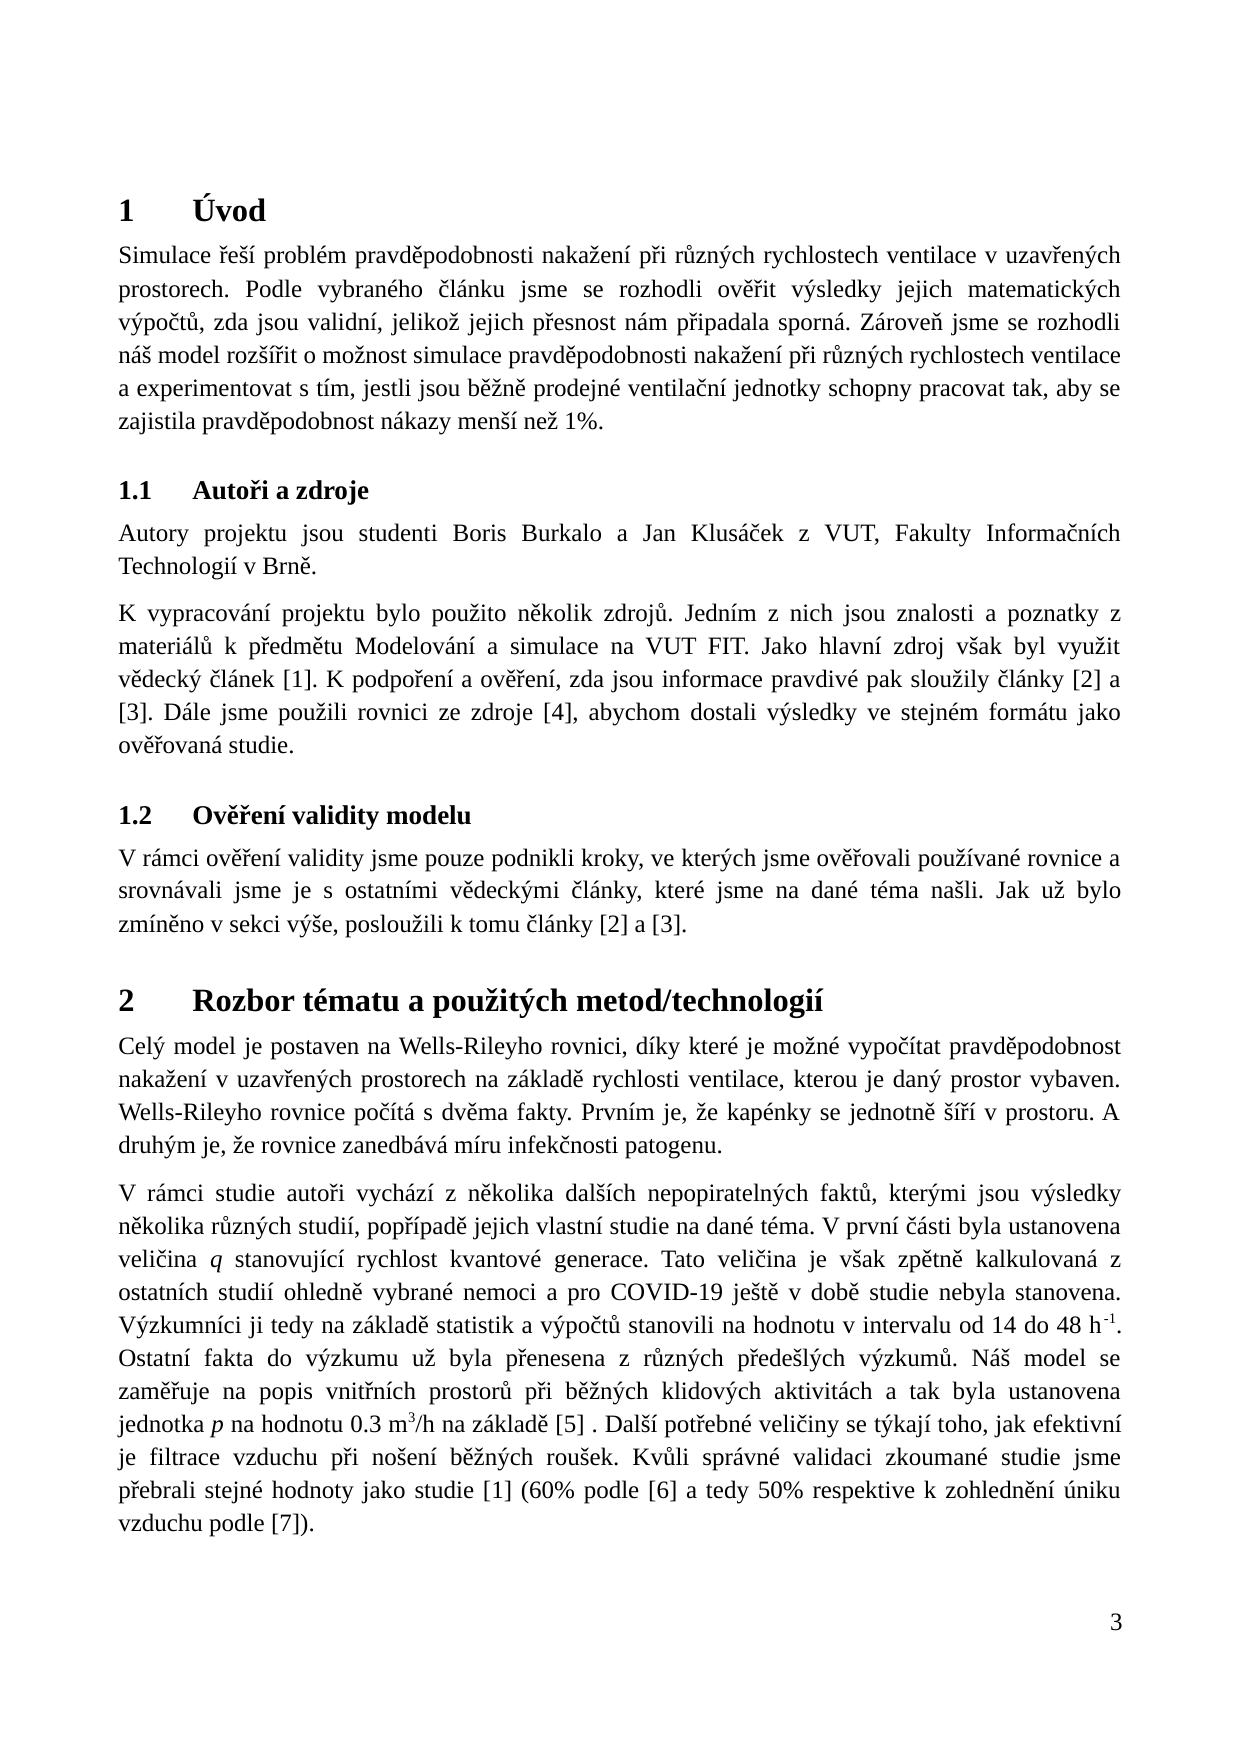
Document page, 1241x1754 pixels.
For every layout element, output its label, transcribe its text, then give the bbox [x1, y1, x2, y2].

subtitle Rozbor tématu a použitých metod/technologií [118, 981, 1122, 1019]
text V rámci ověření validity jsme pouze podnikli kroky, ve kterých jsme ověřovali používané rovnice a srovnávali jsme je s ostatními vědeckými články, které jsme na dané téma našli. Jak už bylo zmíněno v sekci výše, posloužili k tomu články [2] a [3]. [118, 843, 1122, 937]
text Celý model je postaven na Wells-Rileyho rovnici, díky které je možné vypočítat pravděpodobnost nakažení v uzavřených prostorech na základě rychlosti ventilace, kterou je daný prostor vybaven. Wells-Rileyho rovnice počítá s dvěma fakty. Prvním je, že kapénky se jednotně šíří v prostoru. A druhým je, že rovnice zanedbává míru infekčnosti patogenu. [118, 1031, 1122, 1159]
text V rámci studie autoři vychází z několika dalších nepopiratelných faktů, kterými jsou výsledky několika různých studií, popřípadě jejich vlastní studie na dané téma. V první části byla ustanovena veličina q stanovující rychlost kvantové generace. Tato veličina je však zpětně kalkulovaná z ostatních studií ohledně vybrané nemoci a pro COVID-19 ještě v době studie nebyla stanovena. Výzkumníci ji tedy na základě statistik a výpočtů stanovili na hodnotu v intervalu od 14 do 48 h-1. Ostatní fakta do výzkumu už byla přenesena z různých předešlých výzkumů. Náš model se zaměřuje na popis vnitřních prostorů při běžných klidových aktivitách a tak byla ustanovena jednotka p na hodnotu 0.3 m3/h na základě [5] . Další potřebné veličiny se týkají toho, jak efektivní je filtrace vzduchu při nošení běžných roušek. Kvůli správné validaci zkoumané studie jsme přebrali stejné hodnoty jako studie [1] (60% podle [6] a tedy 50% respektive k zohlednění úniku vzduchu podle [7]). [118, 1178, 1122, 1537]
subtitle Úvod [118, 191, 1122, 228]
text Simulace řeší problém pravděpodobnosti nakažení při různých rychlostech ventilace v uzavřených prostorech. Podle vybraného článku jsme se rozhodli ověřit výsledky jejich matematických výpočtů, zda jsou validní, jelikož jejich přesnost nám připadala sporná. Zároveň jsme se rozhodli náš model rozšířit o možnost simulace pravděpodobnosti nakažení při různých rychlostech ventilace a experimentovat s tím, jestli jsou běžně prodejné ventilační jednotky schopny pracovat tak, aby se zajistila pravděpodobnost nákazy menší než 1%. [118, 241, 1122, 434]
subtitle Autoři a zdroje [118, 474, 1122, 505]
text Autory projektu jsou studenti Boris Burkalo a Jan Klusáček z VUT, Fakulty Informačních Technologií v Brně. [118, 518, 1122, 579]
subtitle Ověření validity modelu [118, 799, 1122, 830]
text K vypracování projektu bylo použito několik zdrojů. Jedním z nich jsou znalosti a poznatky z materiálů k předmětu Modelování a simulace na VUT FIT. Jako hlavní zdroj však byl využit vědecký článek [1]. K podpoření a ověření, zda jsou informace pravdivé pak sloužily články [2] a [3]. Dále jsme použili rovnici ze zdroje [4], abychom dostali výsledky ve stejném formátu jako ověřovaná studie. [118, 598, 1122, 759]
